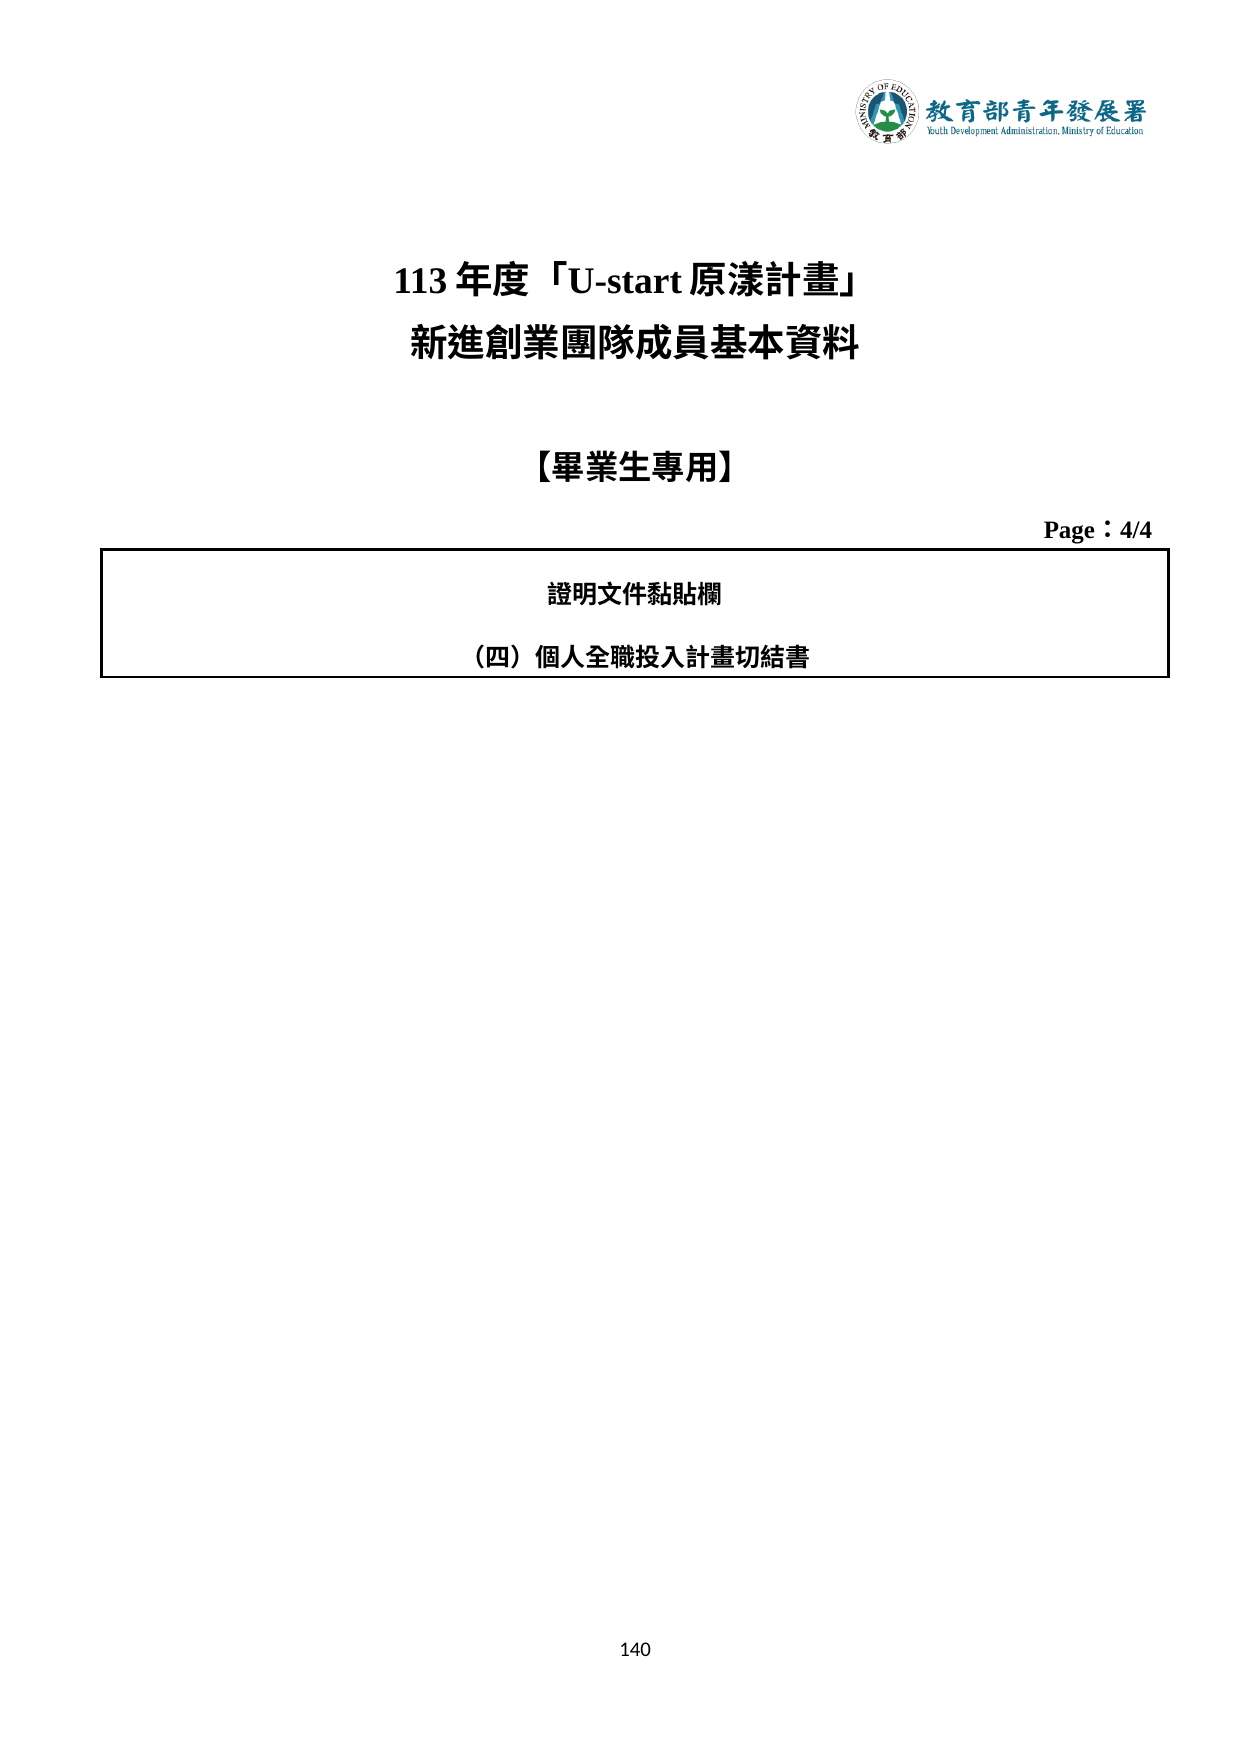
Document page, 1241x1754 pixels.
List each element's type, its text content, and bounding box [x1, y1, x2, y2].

text 113年度「U-start原漾計畫」 [118, 236, 1152, 298]
text 新進創業團隊成員基本資料 [118, 298, 1152, 361]
text 【畢業生專用】 [118, 423, 1152, 486]
text Page：4/4 [118, 486, 1152, 548]
table_header 證明文件黏貼欄 （四）個人全職投入計畫切結書 [103, 551, 1167, 676]
